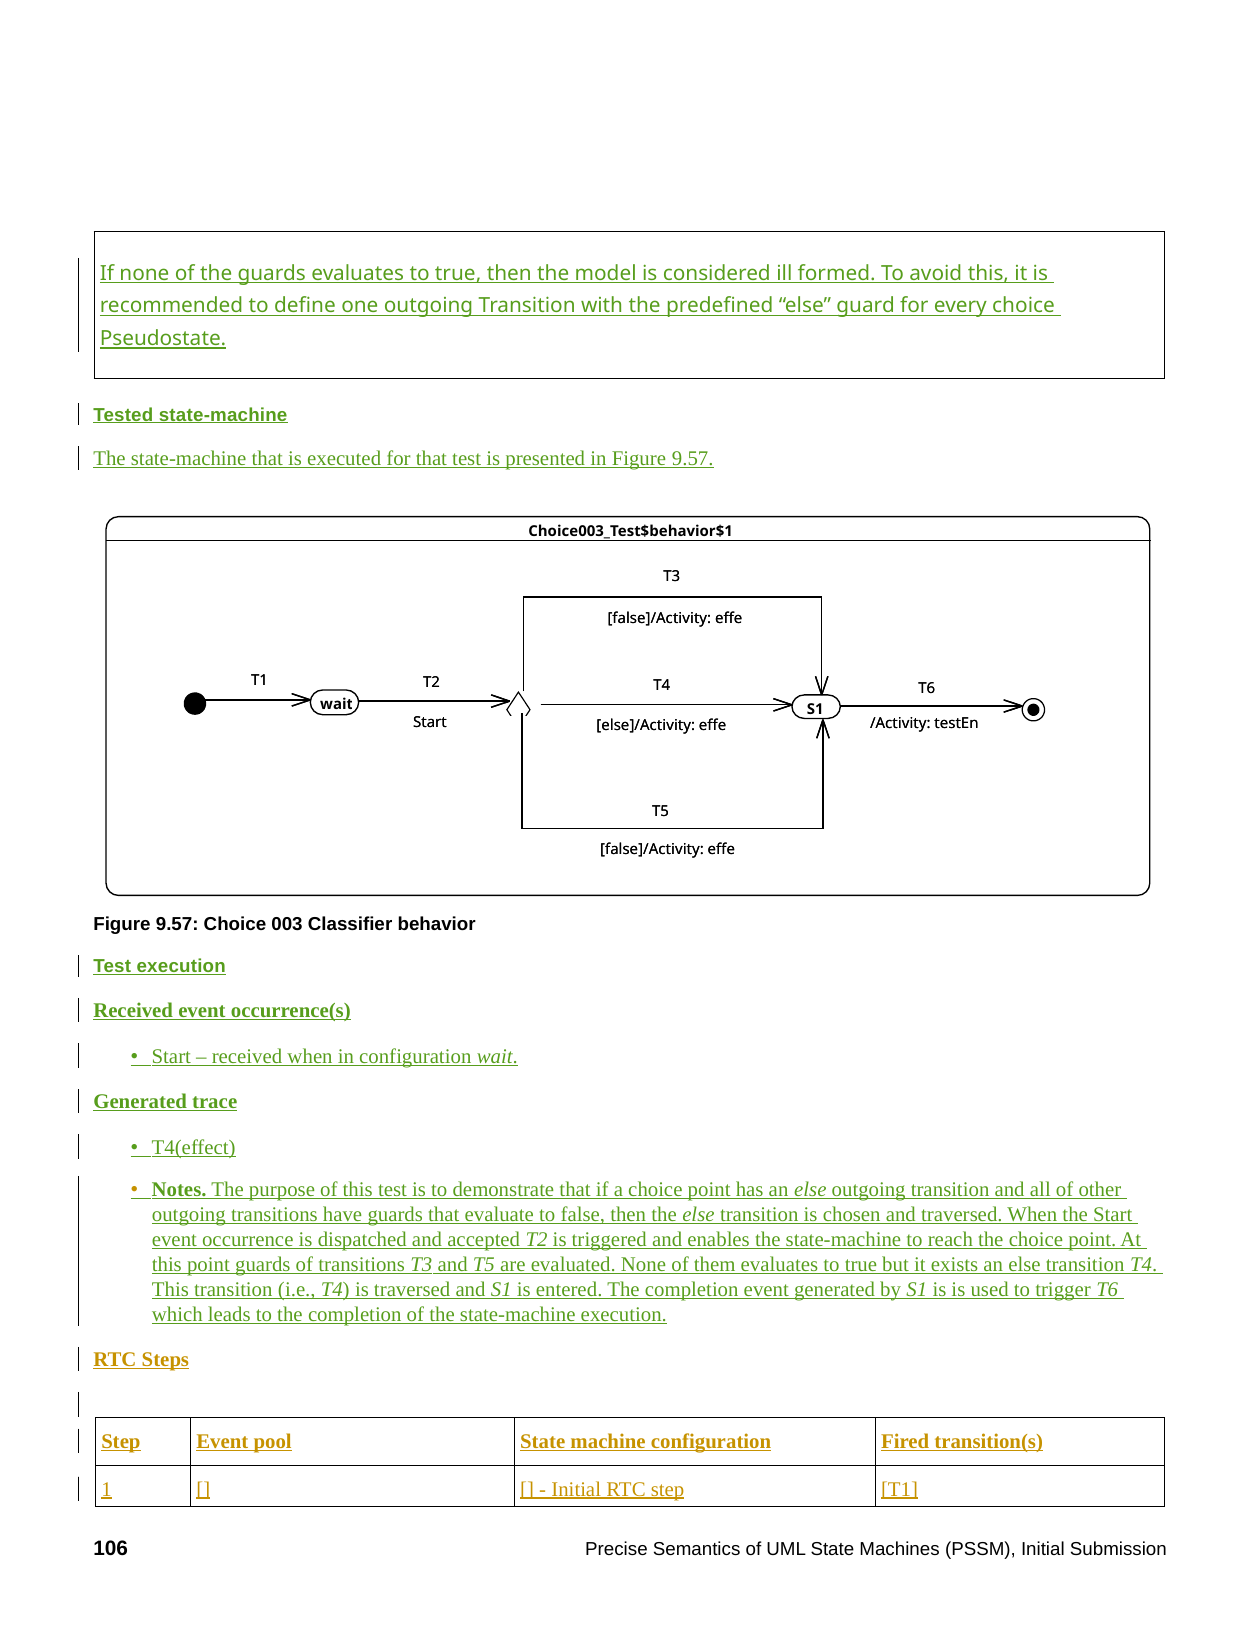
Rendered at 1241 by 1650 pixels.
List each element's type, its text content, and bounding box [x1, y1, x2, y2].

text RTC Steps [93, 1347, 1164, 1371]
table_cell [T1] [876, 1466, 1164, 1506]
text The state-machine that is executed for that test is presented in Figure 9.57. [93, 446, 1164, 470]
table_header State machine configuration [515, 1418, 875, 1465]
table_cell 1 [96, 1466, 190, 1506]
text Generated trace [93, 1089, 1164, 1113]
subtitle Test execution [93, 934, 1164, 977]
table_header Step [96, 1418, 190, 1465]
table_cell If none of the guards evaluates to true, then the model is considered ill formed. To avoid this, it is recommended to define one outgoing Transition with the predefined “else” guard for every choice Pseudostate. [95, 232, 1164, 378]
subtitle [93, 491, 1164, 504]
text Figure 9.57: Choice 003 Classifier behavior [93, 504, 1164, 934]
text Received event occurrence(s) [93, 998, 1164, 1022]
list Start – received when in configuration wait. [131, 1043, 1164, 1068]
list T4(effect) [131, 1134, 1164, 1159]
table_header Event pool [191, 1418, 514, 1465]
table_cell [] [191, 1466, 514, 1506]
table_header Fired transition(s) [876, 1418, 1164, 1465]
list Notes. The purpose of this test is to demonstrate that if a choice point has an else outgoing transition and all of other outgoing transitions have guards that evaluate to false, then the else transition is chosen and traversed. When the Start event occurrence is dispatched and accepted T2 is triggered and enables the state-machine to reach the choice point. At this point guards of transitions T3 and T5 are evaluated. None of them evaluates to true but it exists an else transition T4. This transition (i.e., T4) is traversed and S1 is entered. The completion event generated by S1 is is used to trigger T6 which leads to the completion of the state-machine execution. [131, 1176, 1164, 1326]
table_cell [] - Initial RTC step [515, 1466, 875, 1506]
subtitle Tested state-machine [93, 403, 1164, 425]
